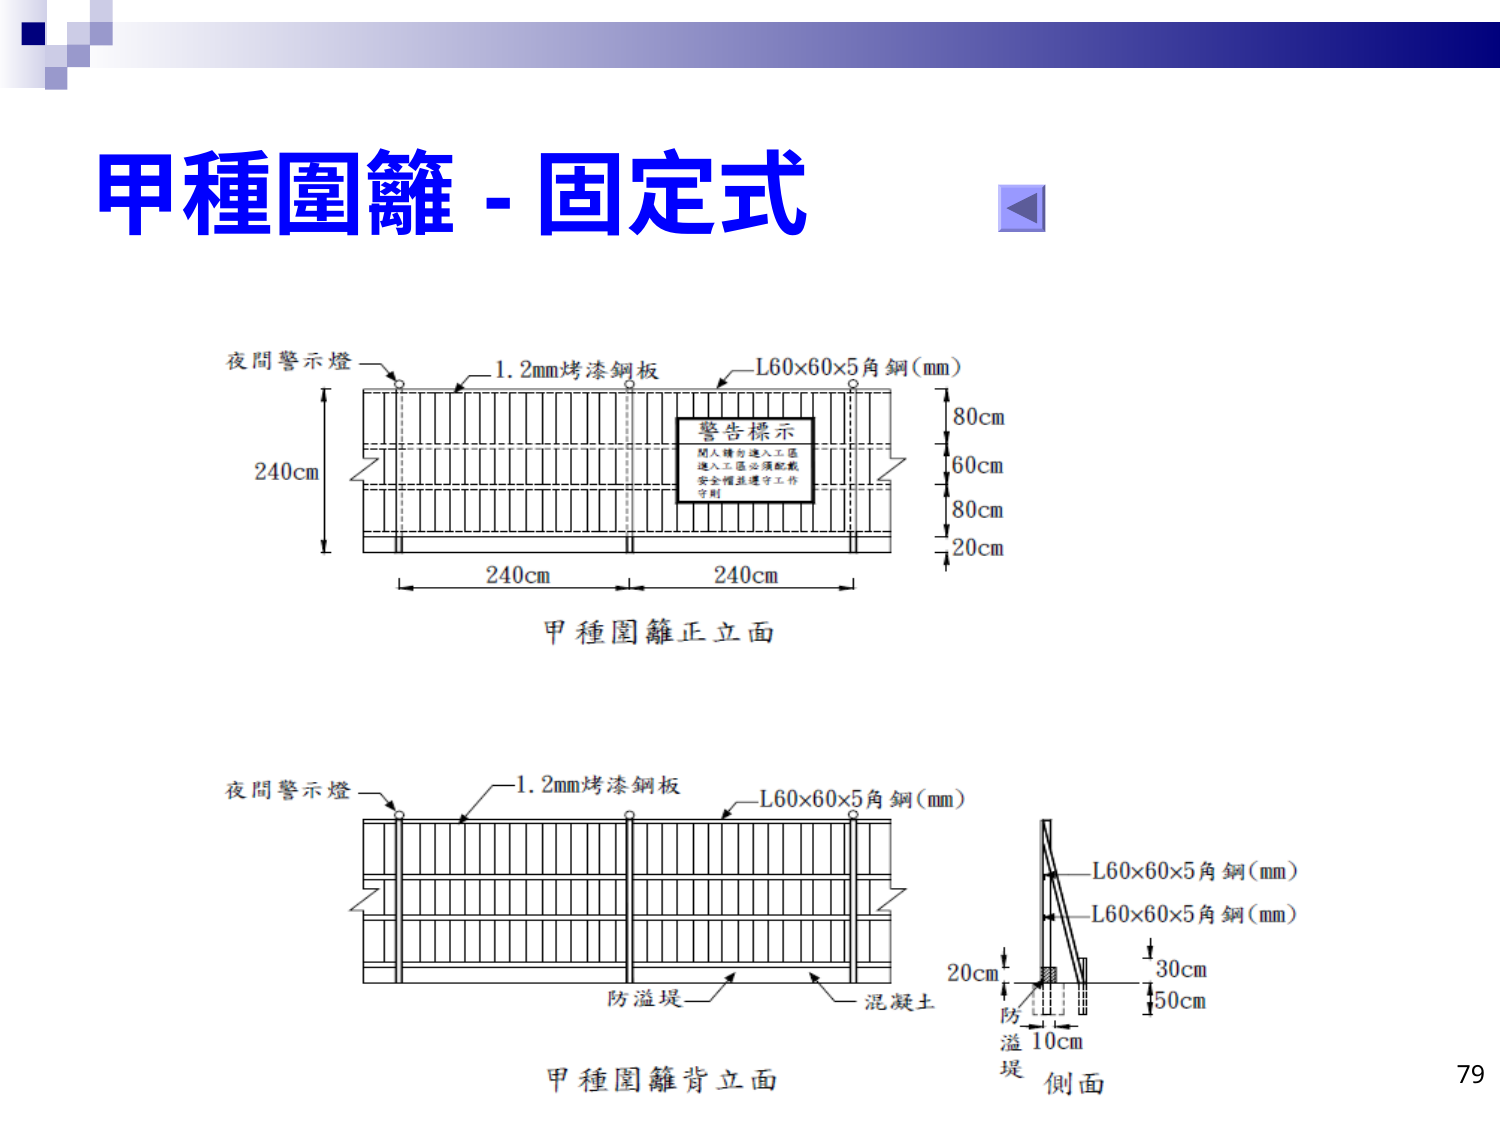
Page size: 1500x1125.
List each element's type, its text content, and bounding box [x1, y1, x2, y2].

title 甲種圍籬-固定式 [74, 75, 1426, 300]
text_box [206, 302, 1306, 1102]
text_box [1306, 1025, 1500, 1101]
text_box [999, 184, 1046, 232]
